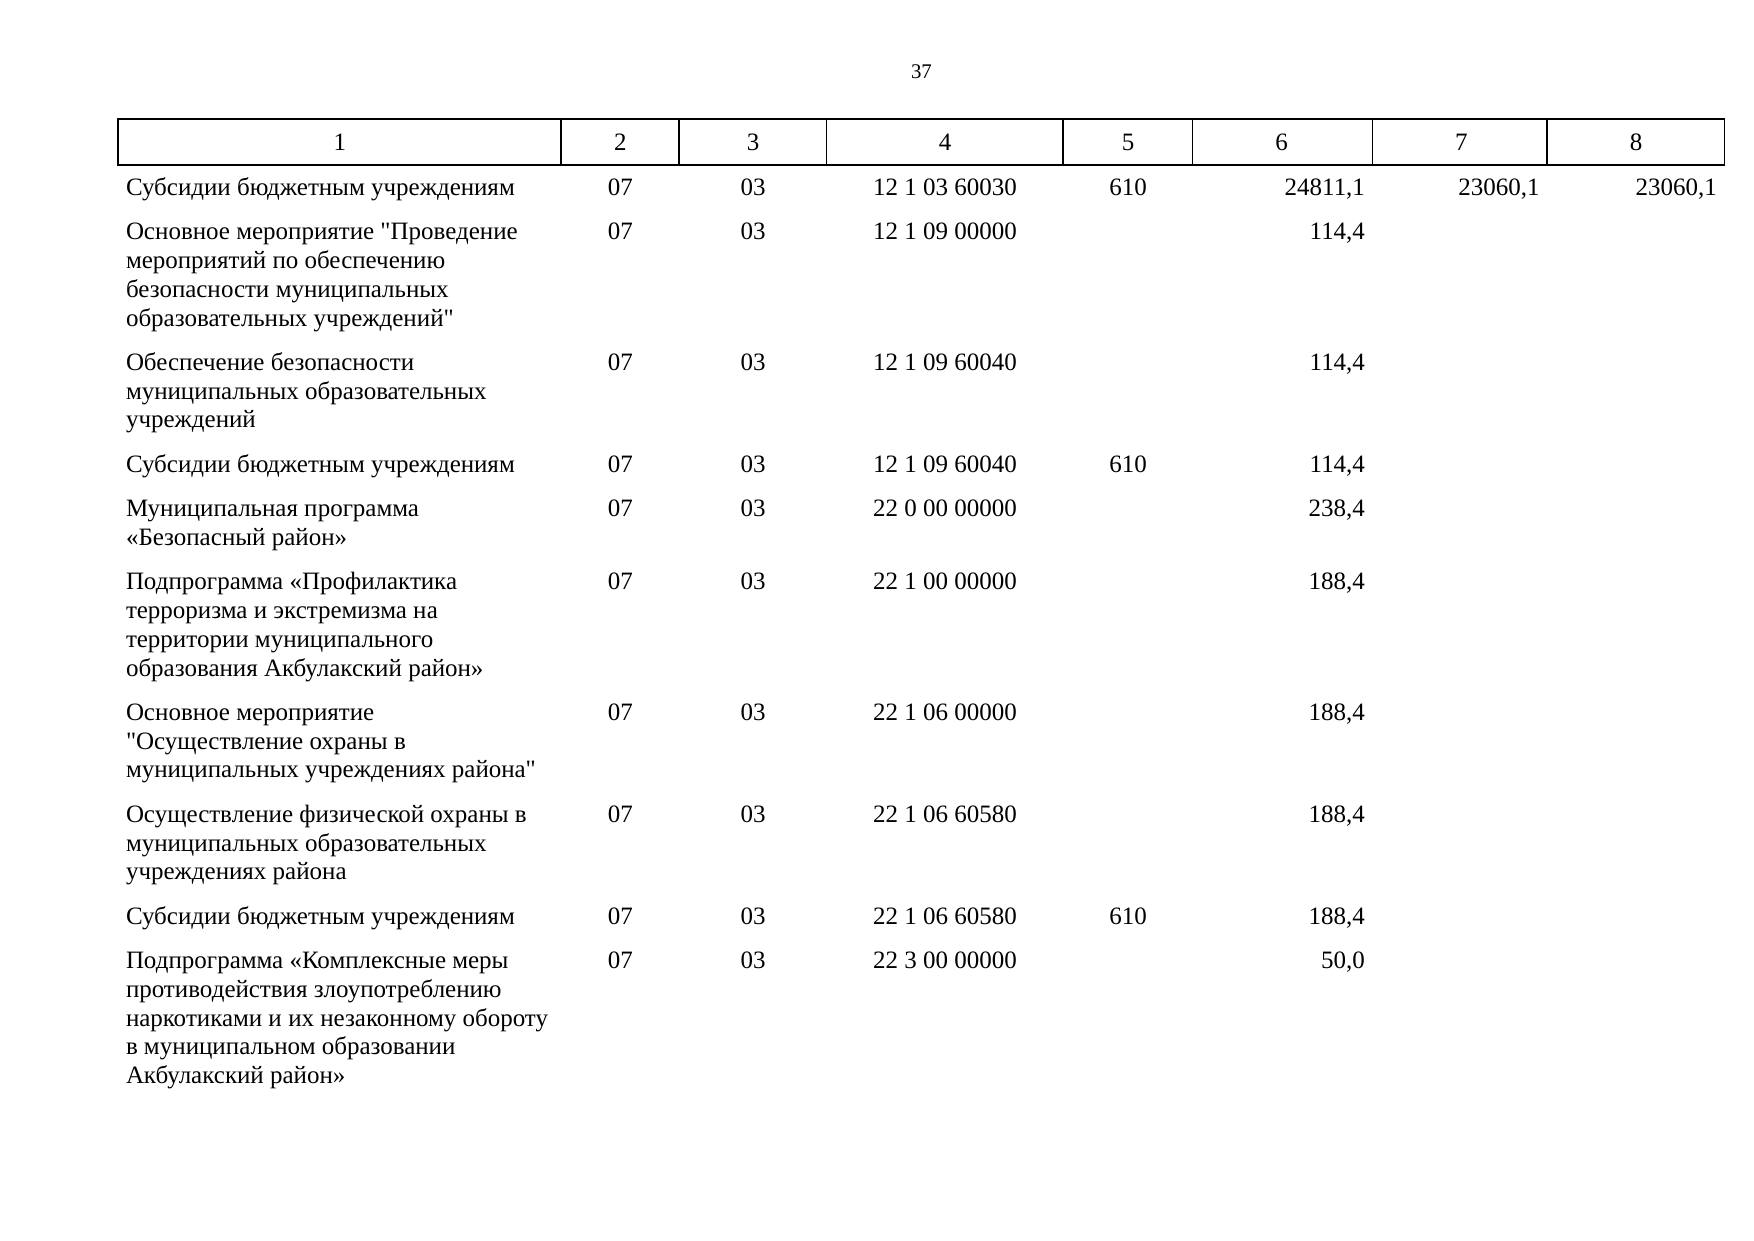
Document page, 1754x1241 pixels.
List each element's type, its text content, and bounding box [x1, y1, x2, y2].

table_cell 12 1 03 60030 [827, 166, 1063, 208]
table_header [680, 120, 826, 164]
table_cell 07 [561, 166, 679, 208]
table_cell 07 [561, 937, 679, 1097]
table_cell 22 0 00 00000 [827, 485, 1063, 558]
table_cell [1547, 441, 1724, 485]
table_cell 07 [561, 485, 679, 558]
table_header [119, 120, 560, 164]
table_cell [1372, 339, 1547, 441]
table_cell 114,4 [1193, 339, 1372, 441]
table_cell 03 [679, 893, 827, 937]
table_header [1373, 120, 1546, 164]
table_cell 03 [679, 166, 827, 208]
table_cell [1547, 209, 1724, 339]
table_cell [1547, 893, 1724, 937]
table_cell 188,4 [1193, 559, 1372, 689]
table_cell 03 [679, 689, 827, 791]
table_cell 07 [561, 559, 679, 689]
table_cell 07 [561, 893, 679, 937]
table_cell 03 [679, 209, 827, 339]
table_header 6 [1201, 128, 1362, 156]
table_cell Основное мероприятие "Осуществление охраны в муниципальных учреждениях района" [118, 689, 561, 791]
table_cell [1372, 209, 1547, 339]
table_cell [1547, 339, 1724, 441]
table_cell 12 1 09 60040 [827, 441, 1063, 485]
table_cell 22 1 06 60580 [827, 893, 1063, 937]
table_cell 03 [679, 559, 827, 689]
table_cell [1547, 791, 1724, 893]
table_cell [1372, 937, 1547, 1097]
table_cell [1063, 791, 1193, 893]
table_cell 03 [679, 937, 827, 1097]
table_header 7 [1380, 128, 1542, 156]
table_cell Подпрограмма «Комплексные меры противодействия злоупотреблению наркотиками и их незаконному обороту в муниципальном образовании Акбулакский район» [118, 937, 561, 1097]
table_cell 114,4 [1193, 209, 1372, 339]
table_cell [1063, 209, 1193, 339]
table_cell Субсидии бюджетным учреждениям [118, 166, 561, 208]
table_header [827, 120, 1062, 164]
table_cell 610 [1063, 166, 1193, 208]
table_cell 114,4 [1193, 441, 1372, 485]
table_cell [1547, 937, 1724, 1097]
table_cell Подпрограмма «Профилактика терроризма и экстремизма на территории муниципального образования Акбулакский район» [118, 559, 561, 689]
table_cell [1063, 559, 1193, 689]
table_cell 23060,1 [1372, 166, 1547, 208]
table_cell 03 [679, 441, 827, 485]
table_cell Субсидии бюджетным учреждениям [118, 441, 561, 485]
table_cell Муниципальная программа «Безопасный район» [118, 485, 561, 558]
table_cell 12 1 09 60040 [827, 339, 1063, 441]
table_cell Основное мероприятие "Проведение мероприятий по обеспечению безопасности муниципальных образовательных учреждений" [118, 209, 561, 339]
table_header 4 [835, 128, 1055, 156]
table_cell [1063, 485, 1193, 558]
table_cell 22 1 06 00000 [827, 689, 1063, 791]
table_cell 07 [561, 689, 679, 791]
table_cell 03 [679, 485, 827, 558]
table_cell 22 3 00 00000 [827, 937, 1063, 1097]
table_cell [1372, 559, 1547, 689]
table_cell [1372, 485, 1547, 558]
table_cell [1063, 339, 1193, 441]
table_cell 07 [561, 791, 679, 893]
table_cell [1547, 485, 1724, 558]
table_header 8 [1555, 128, 1716, 156]
table_cell 23060,1 [1547, 166, 1724, 208]
table_cell 24811,1 [1193, 166, 1372, 208]
table_cell 03 [679, 339, 827, 441]
table_header [1064, 120, 1192, 164]
table_header [1193, 120, 1372, 164]
table_header [1548, 120, 1724, 164]
table_cell 50,0 [1193, 937, 1372, 1097]
table_cell [1372, 689, 1547, 791]
table_cell [1547, 559, 1724, 689]
table_cell [1063, 689, 1193, 791]
table_cell 07 [561, 441, 679, 485]
table_cell [1372, 791, 1547, 893]
table_cell 07 [561, 209, 679, 339]
table_cell 22 1 06 60580 [827, 791, 1063, 893]
table_cell 610 [1063, 893, 1193, 937]
table_cell 07 [561, 339, 679, 441]
table_cell Субсидии бюджетным учреждениям [118, 893, 561, 937]
table_cell 22 1 00 00000 [827, 559, 1063, 689]
table_cell [1372, 441, 1547, 485]
table_cell Осуществление физической охраны в муниципальных образовательных учреждениях района [118, 791, 561, 893]
table_header [562, 120, 678, 164]
table_cell 238,4 [1193, 485, 1372, 558]
table_cell 188,4 [1193, 791, 1372, 893]
table_header 1 [126, 128, 553, 156]
table_header 5 [1071, 128, 1185, 156]
table_cell 12 1 09 00000 [827, 209, 1063, 339]
table_cell 188,4 [1193, 893, 1372, 937]
table_cell [1547, 689, 1724, 791]
table_cell Обеспечение безопасности муниципальных образовательных учреждений [118, 339, 561, 441]
table_cell 03 [679, 791, 827, 893]
table_header 3 [687, 128, 819, 156]
table_cell 188,4 [1193, 689, 1372, 791]
table_header 2 [569, 128, 671, 156]
table_cell [1372, 893, 1547, 937]
table_cell 610 [1063, 441, 1193, 485]
table_cell [1063, 937, 1193, 1097]
